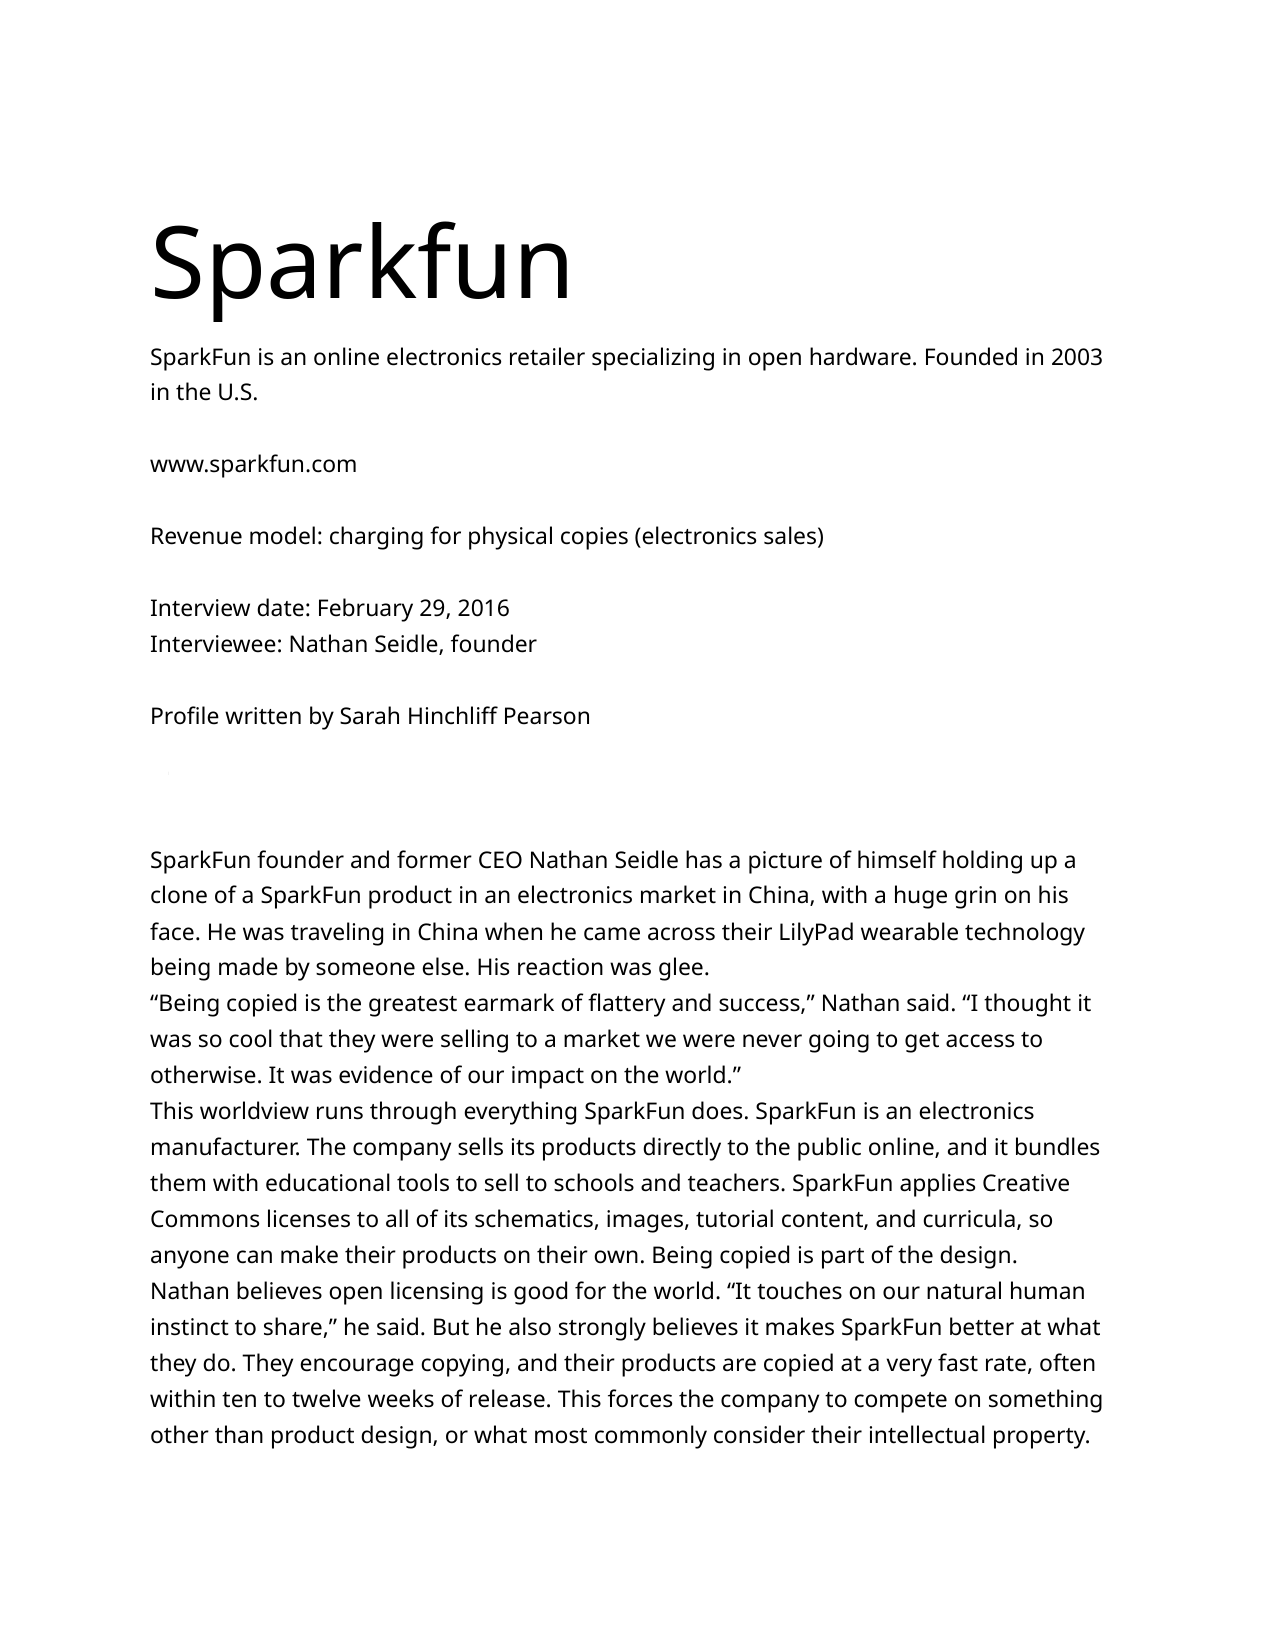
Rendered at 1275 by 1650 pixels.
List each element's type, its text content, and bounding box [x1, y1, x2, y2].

text Revenue model: charging for physical copies (electronics sales) [150, 520, 1125, 551]
text Interviewee: Nathan Seidle, founder [150, 628, 1125, 659]
text This worldview runs through everything SparkFun does. SparkFun is an electronics manufacturer. The company sells its products directly to the public online, and it bundles them with educational tools to sell to schools and teachers. SparkFun applies Creative Commons licenses to all of its schematics, images, tutorial content, and curricula, so anyone can make their products on their own. Being copied is part of the design. [150, 1095, 1125, 1270]
text SparkFun is an online electronics retailer specializing in open hardware. Founded in 2003 in the U.S. [150, 340, 1125, 408]
text Profile written by Sarah Hinchliff Pearson [150, 700, 1125, 731]
text SparkFun founder and former CEO Nathan Seidle has a picture of himself holding up a clone of a SparkFun product in an electronics market in China, with a huge grin on his face. He was traveling in China when he came across their LilyPad wearable technology being made by someone else. His reaction was glee. [150, 843, 1125, 983]
text “Being copied is the greatest earmark of flattery and success,” Nathan said. “I thought it was so cool that they were selling to a market we were never going to get access to otherwise. It was evidence of our impact on the world.” [150, 987, 1125, 1090]
subtitle Sparkfun [150, 192, 1125, 328]
text www.sparkfun.com [150, 448, 1125, 479]
text Nathan believes open licensing is good for the world. “It touches on our natural human instinct to share,” he said. But he also strongly believes it makes SparkFun better at what they do. They encourage copying, and their products are copied at a very fast rate, often within ten to twelve weeks of release. This forces the company to compete on something other than product design, or what most commonly consider their intellectual property. [150, 1275, 1125, 1450]
text Interview date: February 29, 2016 [150, 592, 1125, 623]
